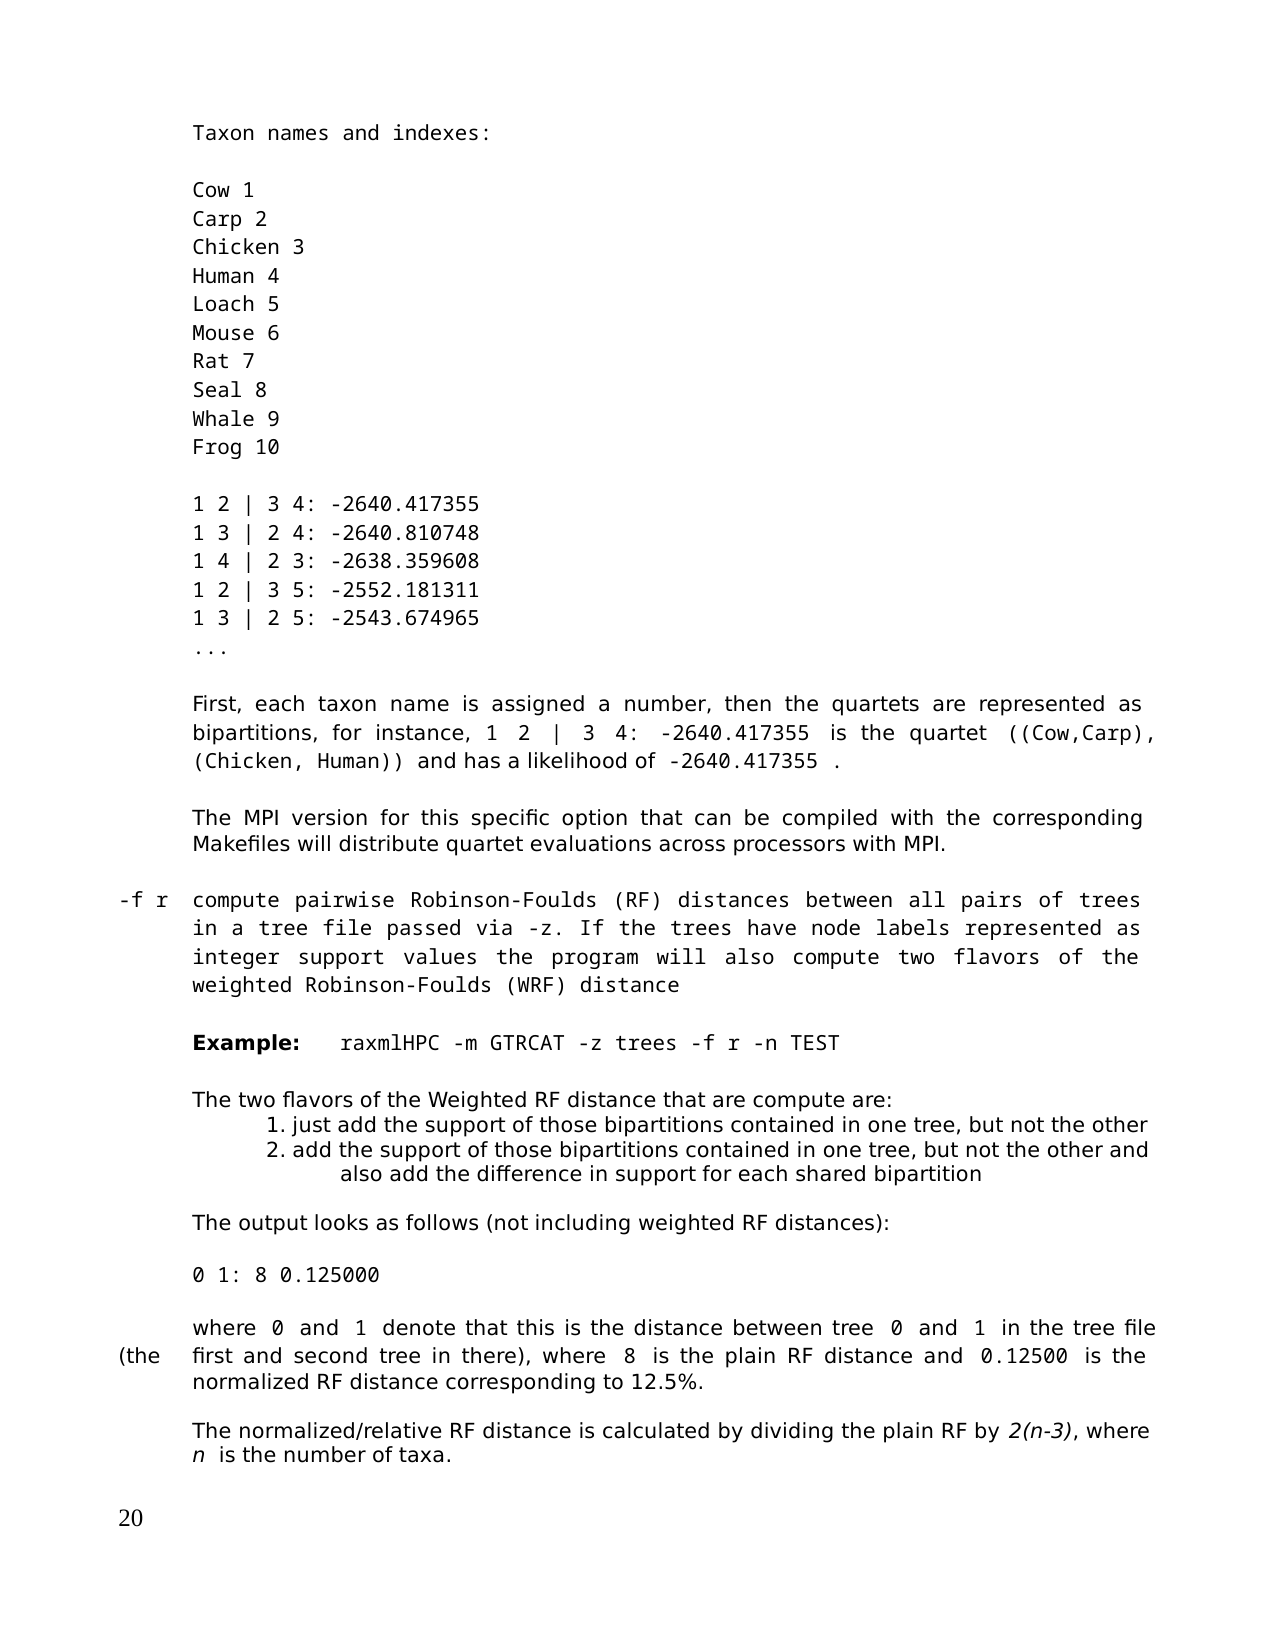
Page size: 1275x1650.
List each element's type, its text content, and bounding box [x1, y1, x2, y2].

text The output looks as follows (not including weighted RF distances): [118, 1211, 1157, 1235]
text 0 1: 8 0.125000 [118, 1260, 1157, 1288]
text Cow 1 [118, 175, 1157, 204]
text Taxon names and indexes: [118, 118, 1157, 147]
text Frog 10 [118, 432, 1157, 461]
text -f r compute pairwise Robinson-Foulds (RF) distances between all pairs of trees in a tree file passed via -z. If the trees have node labels represented as integer support values the program will also compute two flavors of the weighted Robinson-Foulds (WRF) distance [118, 885, 1157, 999]
text The two flavors of the Weighted RF distance that are compute are: [118, 1084, 1157, 1113]
text 1 3 | 2 5: -2543.674965 [118, 603, 1157, 632]
text 1 3 | 2 4: -2640.810748 [118, 518, 1157, 546]
text Example: raxmlHPC -m GTRCAT -z trees -f r -n TEST [118, 1027, 1157, 1056]
text 1 2 | 3 4: -2640.417355 [118, 489, 1157, 518]
text ... [118, 632, 1157, 660]
text Whale 9 [118, 403, 1157, 432]
text Mouse 6 [118, 318, 1157, 346]
text First, each taxon name is assigned a number, then the quartets are represented as bipartitions, for instance, 1 2 | 3 4: -2640.417355 is the quartet ((Cow,Carp), (Chicken, Human)) and has a likelihood of -2640.417355 . [118, 689, 1157, 774]
text Carp 2 [118, 204, 1157, 232]
text 1 2 | 3 5: -2552.181311 [118, 575, 1157, 603]
text Seal 8 [118, 375, 1157, 403]
text 1 4 | 2 3: -2638.359608 [118, 546, 1157, 575]
text 1. just add the support of those bipartitions contained in one tree, but not the other [118, 1113, 1157, 1137]
text The normalized/relative RF distance is calculated by dividing the plain RF by 2(n-3), where n is the number of taxa. [118, 1419, 1157, 1468]
text Chicken 3 [118, 232, 1157, 261]
text Human 4 [118, 261, 1157, 289]
text 2. add the support of those bipartitions contained in one tree, but not the other and also add the difference in support for each shared bipartition [118, 1137, 1157, 1186]
text Loach 5 [118, 289, 1157, 318]
text where 0 and 1 denote that this is the distance between tree 0 and 1 in the tree file (the first and second tree in there), where 8 is the plain RF distance and 0.12500 is the normalized RF distance corresponding to 12.5%. [118, 1313, 1157, 1394]
text The MPI version for this specific option that can be compiled with the corresponding Makefiles will distribute quartet evaluations across processors with MPI. [118, 803, 1157, 856]
text Rat 7 [118, 346, 1157, 375]
